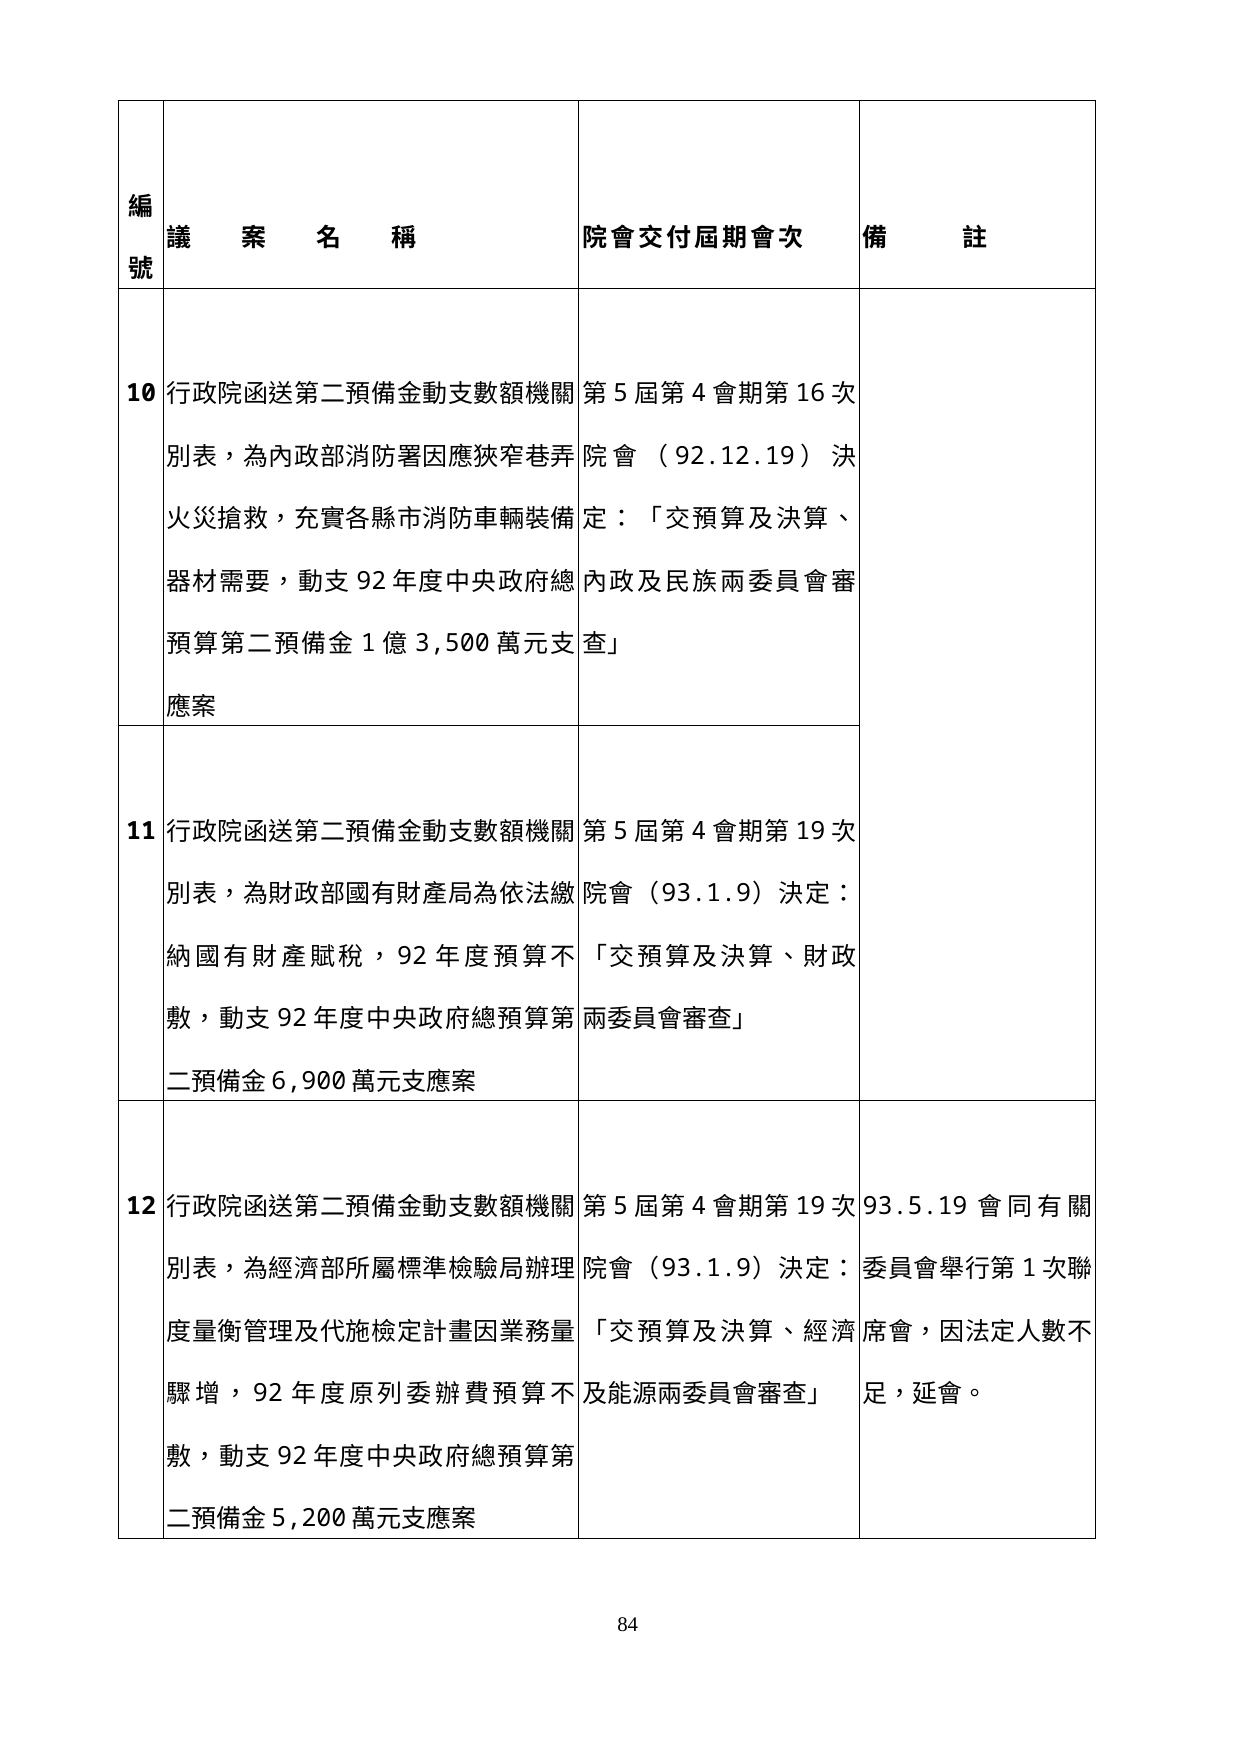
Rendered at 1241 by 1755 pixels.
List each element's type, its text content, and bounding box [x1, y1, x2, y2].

table_cell [119, 289, 163, 725]
table_cell [860, 289, 1095, 1100]
table_cell 第5屆第4會期第16次院會（92.12.19）決定：「交預算及決算、內政及民族兩委員會審查」 [579, 289, 859, 725]
table_header 編號 [119, 101, 163, 288]
table_cell [119, 1101, 163, 1538]
table_cell 行政院函送第二預備金動支數額機關別表，為經濟部所屬標準檢驗局辦理度量衡管理及代施檢定計畫因業務量驟增，92年度原列委辦費預算不敷，動支92年度中央政府總預算第二預備金5,200萬元支應案 [164, 1101, 578, 1538]
table_cell 第5屆第4會期第19次院會（93.1.9）決定：「交預算及決算、財政兩委員會審查」 [579, 726, 859, 1100]
table_cell [119, 726, 163, 1100]
table_cell 行政院函送第二預備金動支數額機關別表，為內政部消防署因應狹窄巷弄火災搶救，充實各縣市消防車輛裝備器材需要，動支92年度中央政府總預算第二預備金1億3,500萬元支應案 [164, 289, 578, 725]
table_header 院會交付屆期會次 [579, 101, 859, 288]
table_cell 93.5.19會同有關委員會舉行第1次聯席會，因法定人數不足，延會。 [860, 1101, 1095, 1538]
table_header 備 註 [860, 101, 1095, 288]
table_cell 行政院函送第二預備金動支數額機關別表，為財政部國有財產局為依法繳納國有財產賦稅，92年度預算不敷，動支92年度中央政府總預算第二預備金6,900萬元支應案 [164, 726, 578, 1100]
table_header 議 案 名 稱 [164, 101, 578, 288]
table_cell 第5屆第4會期第19次院會（93.1.9）決定：「交預算及決算、經濟及能源兩委員會審查」 [579, 1101, 859, 1538]
